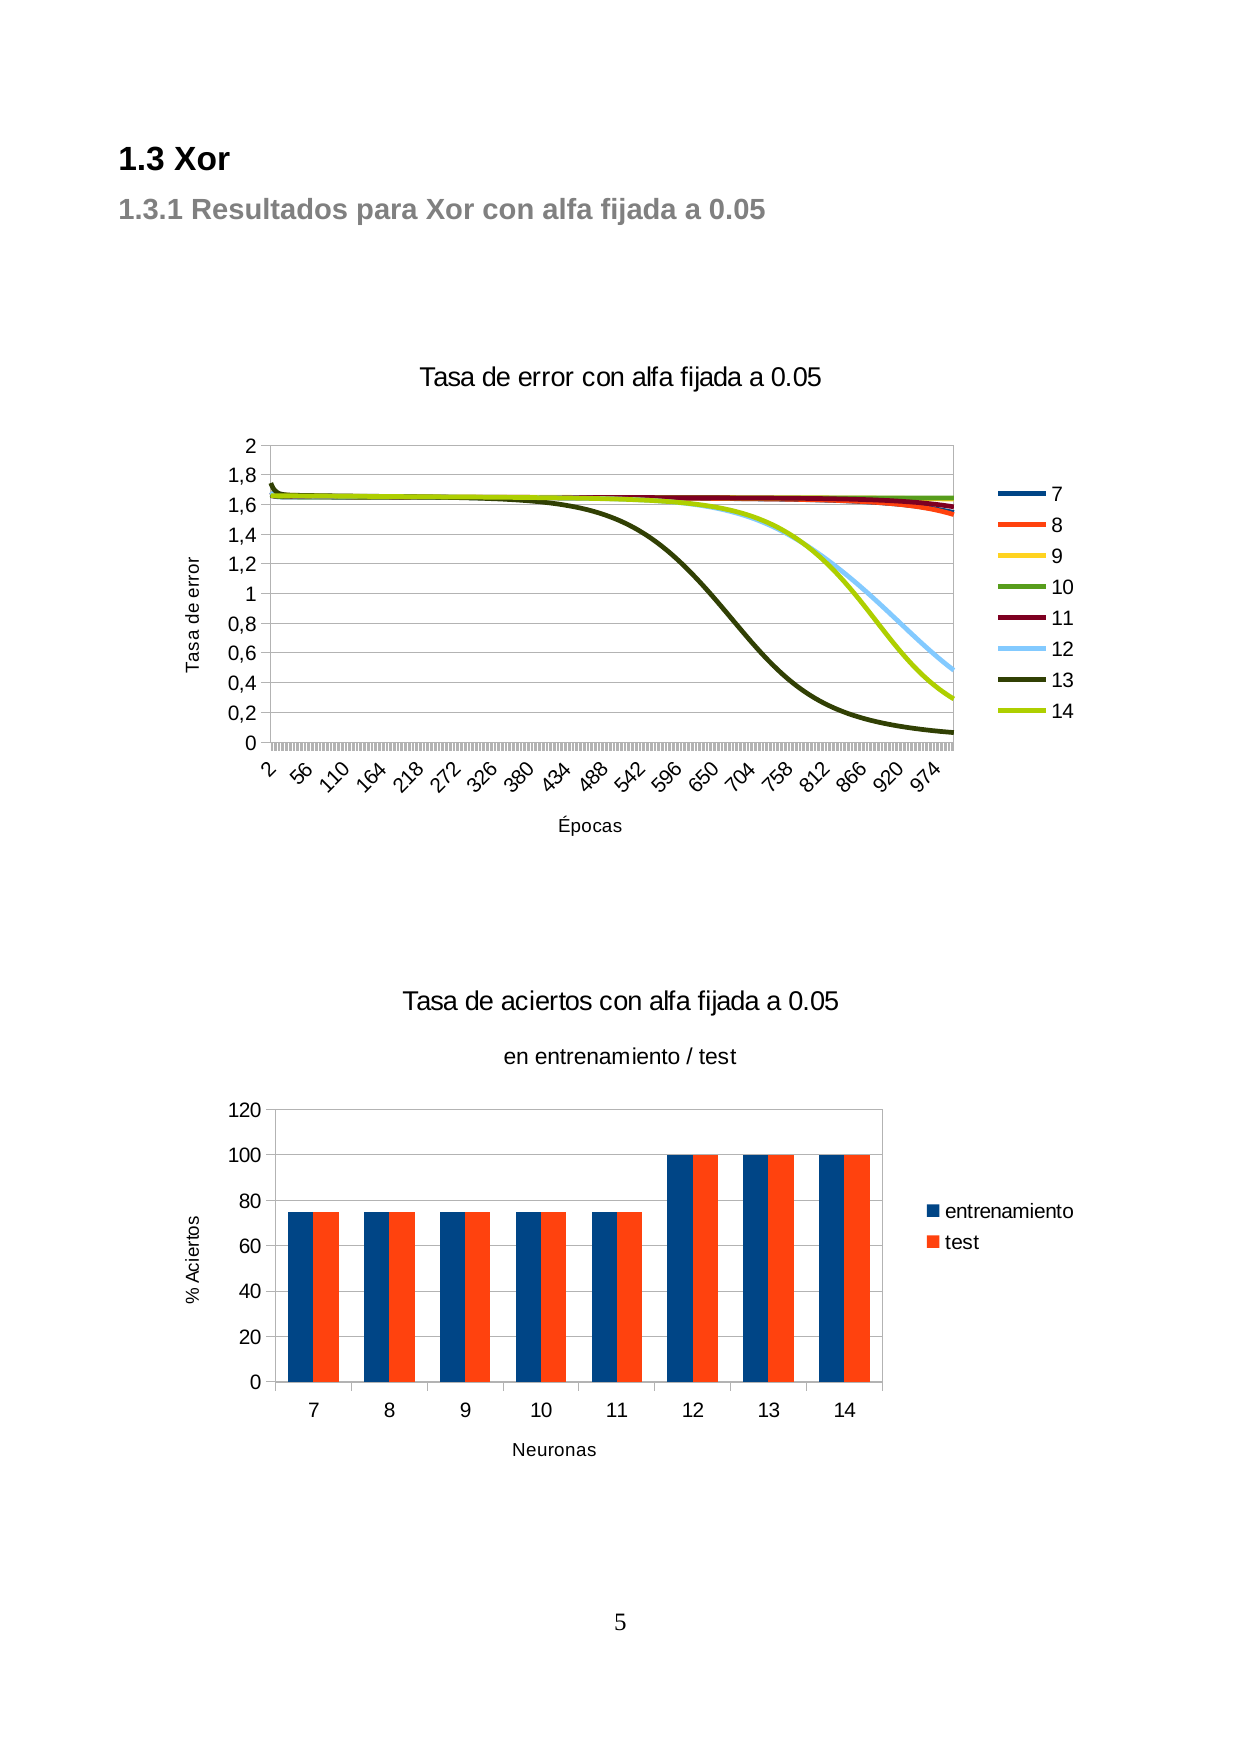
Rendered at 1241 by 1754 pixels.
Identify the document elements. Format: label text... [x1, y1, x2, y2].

subtitle 1.3.1 Resultados para Xor con alfa fijada a 0.05 [118, 192, 1122, 226]
subtitle 1.3 Xor [118, 139, 1122, 178]
